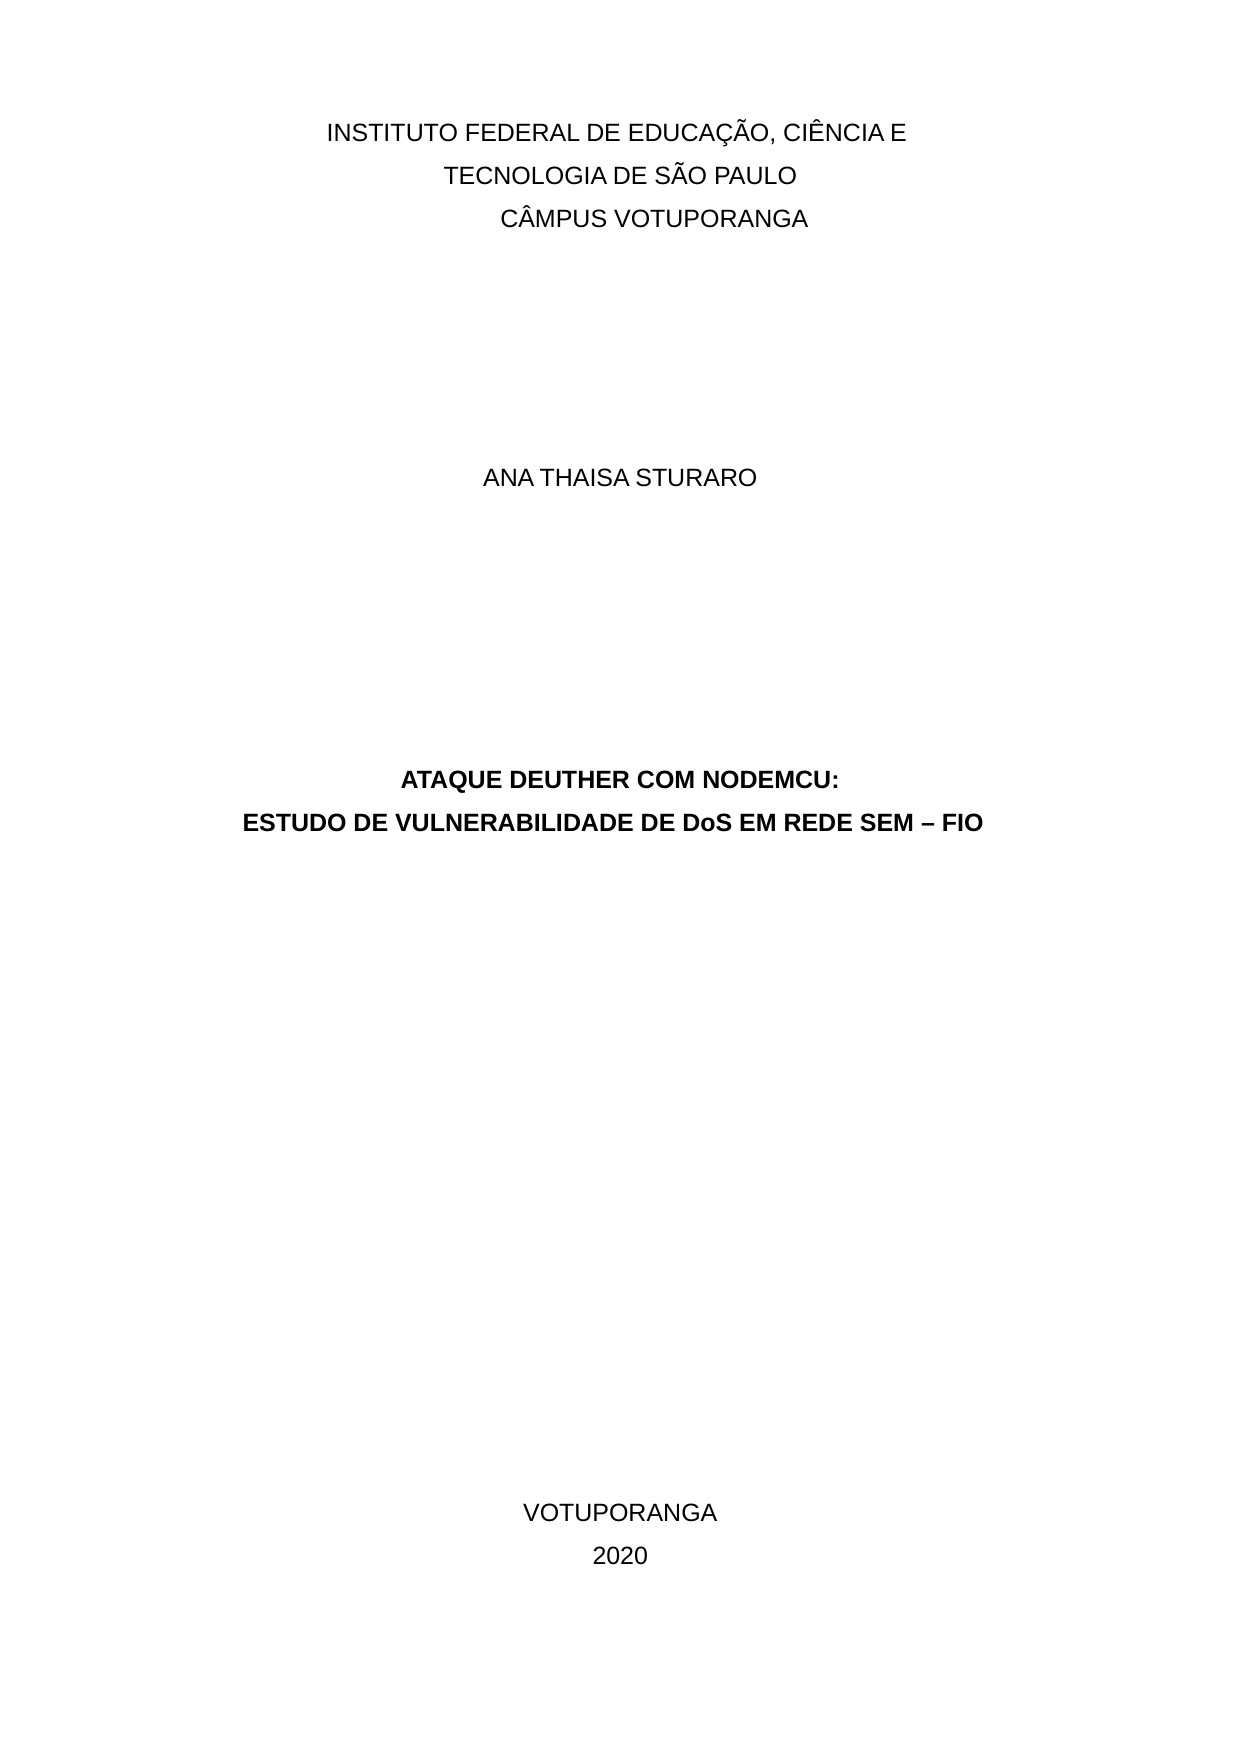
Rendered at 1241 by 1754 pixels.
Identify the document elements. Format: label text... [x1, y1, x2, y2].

text INSTITUTO FEDERAL DE EDUCAÇÃO, CIÊNCIA E [118, 118, 1122, 147]
text CÂMPUS VOTUPORANGA [118, 204, 1122, 233]
text VOTUPORANGA [118, 1498, 1122, 1527]
text ATAQUE DEUTHER COM NODEMCU: [118, 765, 1122, 794]
text TECNOLOGIA DE SÃO PAULO [118, 161, 1122, 190]
text ANA THAISA STURARO [118, 463, 1122, 492]
text ESTUDO DE VULNERABILIDADE DE DoS EM REDE SEM – FIO [118, 808, 1122, 837]
text 2020 [118, 1541, 1122, 1570]
